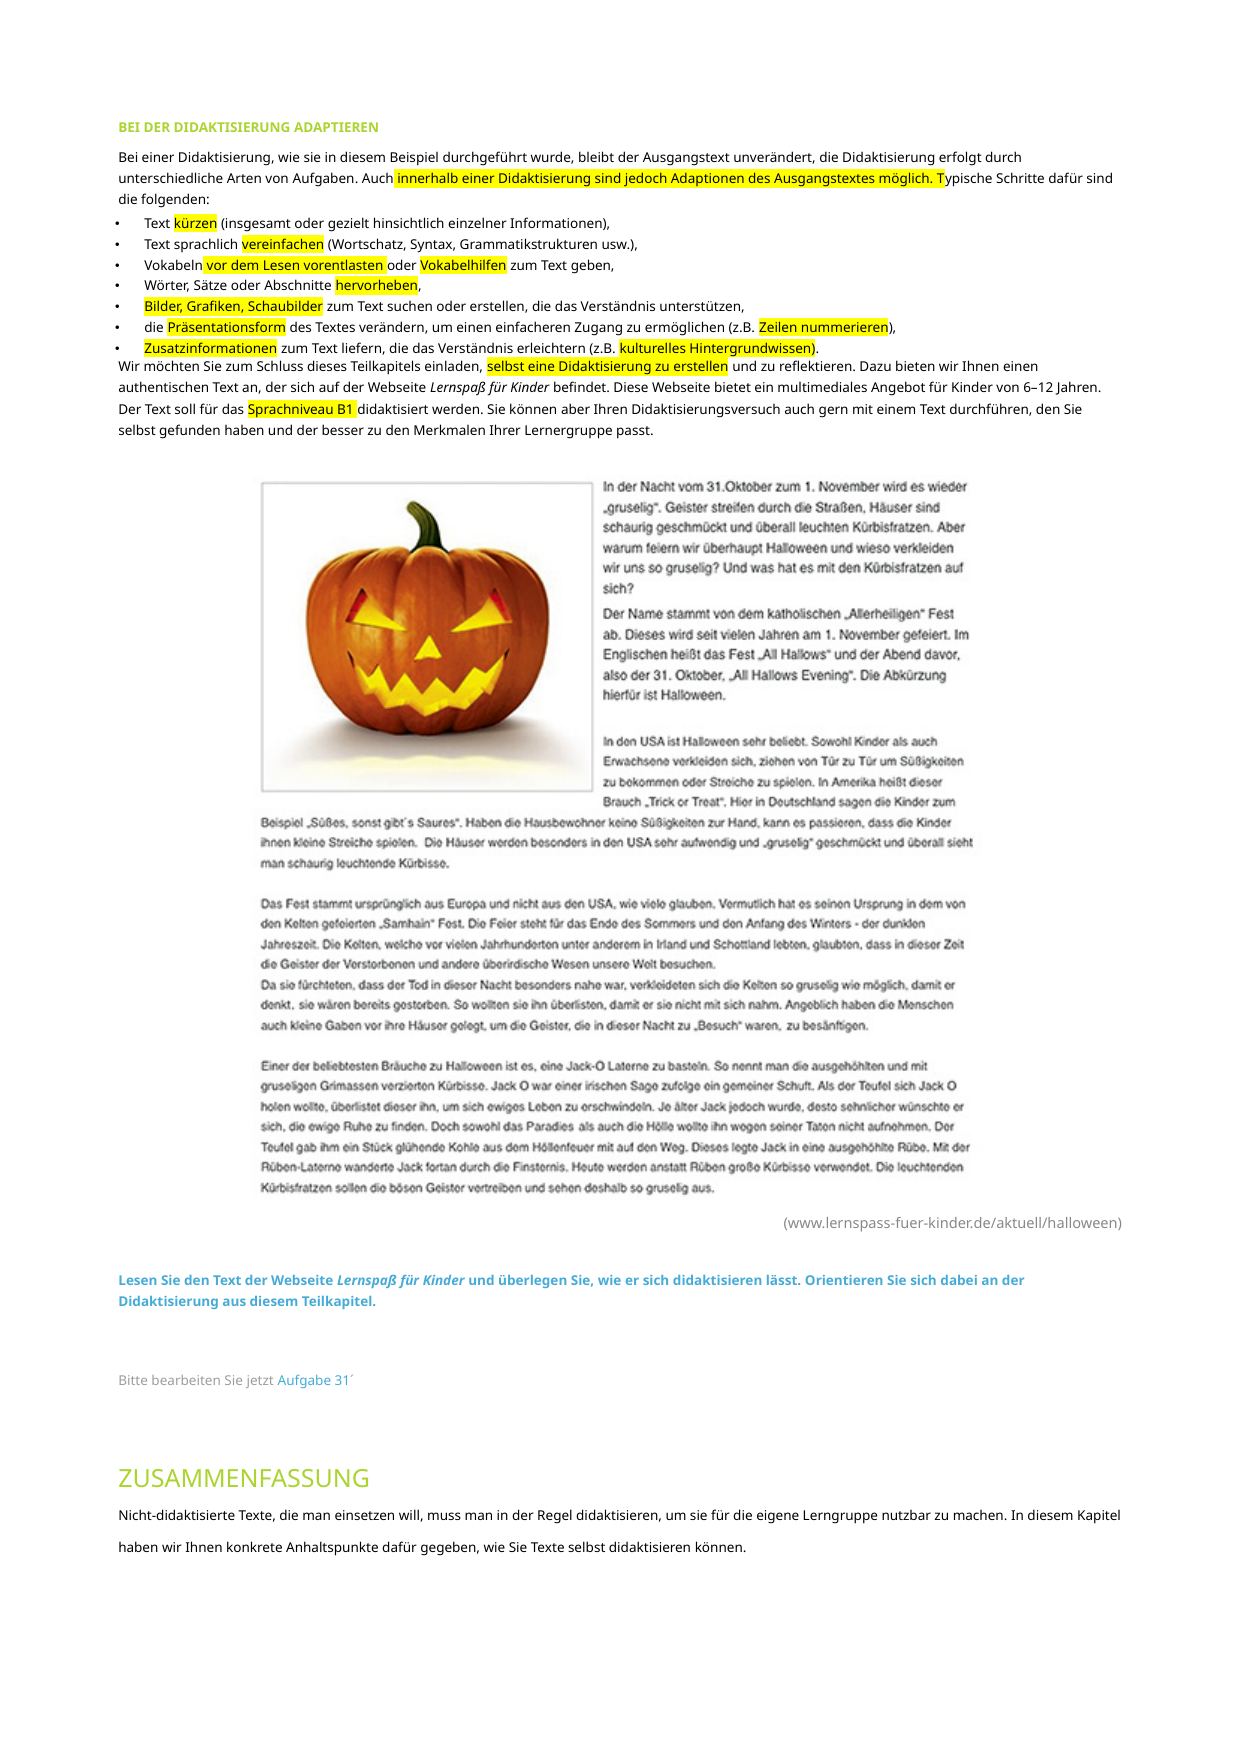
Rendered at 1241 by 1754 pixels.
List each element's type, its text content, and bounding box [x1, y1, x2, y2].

text Bitte bearbeiten Sie jetzt Aufgabe 31´ [118, 1371, 1122, 1390]
list Text sprachlich vereinfachen (Wortschatz, Syntax, Grammatikstrukturen usw.), [118, 232, 1122, 253]
subtitle BEI DER DIDAKTISIERUNG ADAPTIEREN [118, 118, 1122, 137]
text Lesen Sie den Text der Webseite Lernspaß für Kinder und überlegen Sie, wie er sich didaktisieren lässt. Orientieren Sie sich dabei an der Didaktisierung aus diesem Teilkapitel. [118, 1271, 1122, 1311]
list Zusatzinformationen zum Text liefern, die das Verständnis erleichtern (z.B. kulturelles Hintergrundwissen). [118, 336, 1122, 357]
list Vokabeln vor dem Lesen vorentlasten oder Vokabelhilfen zum Text geben, [118, 253, 1122, 274]
list Bilder, Grafiken, Schaubilder zum Text suchen oder erstellen, die das Verständnis unterstützen, [118, 295, 1122, 316]
text Wir möchten Sie zum Schluss dieses Teilkapitels einladen, selbst eine Didaktisierung zu erstellen und zu reflektieren. Dazu bieten wir Ihnen einen authentischen Text an, der sich auf der Webseite Lernspaß für Kinder befindet. Diese Webseite bietet ein multimediales Angebot für Kinder von 6–12 Jahren. Der Text soll für das Sprachniveau B1 didaktisiert werden. Sie können aber Ihren Didaktisierungsversuch auch gern mit einem Text durchführen, den Sie selbst gefunden haben und der besser zu den Merkmalen Ihrer Lernergruppe passt. [118, 357, 1122, 439]
picture [252, 475, 988, 1201]
list Text kürzen (insgesamt oder gezielt hinsichtlich einzelner Informationen), [118, 211, 1122, 232]
list Wörter, Sätze oder Abschnitte hervorheben, [118, 274, 1122, 295]
text Bei einer Didaktisierung, wie sie in diesem Beispiel durchgeführt wurde, bleibt der Ausgangstext unverändert, die Didaktisierung erfolgt durch unterschiedliche Arten von Aufgaben. Auch innerhalb einer Didaktisierung sind jedoch Adaptionen des Ausgangstextes möglich. Typische Schritte dafür sind die folgenden: [118, 148, 1122, 209]
list die Präsentationsform des Textes verändern, um einen einfacheren Zugang zu ermöglichen (z.B. Zeilen nummerieren), [118, 316, 1122, 336]
subtitle ZUSAMMENFASSUNG [118, 1461, 1122, 1495]
text (www.lernspass-fuer-kinder.de/aktuell/halloween) [118, 1205, 1122, 1234]
text Nicht-didaktisierte Texte, die man einsetzen will, muss man in der Regel didaktisieren, um sie für die eigene Lerngruppe nutzbar zu machen. In diesem Kapitel haben wir Ihnen konkrete Anhaltspunkte dafür gegeben, wie Sie Texte selbst didaktisieren können. [118, 1506, 1122, 1558]
